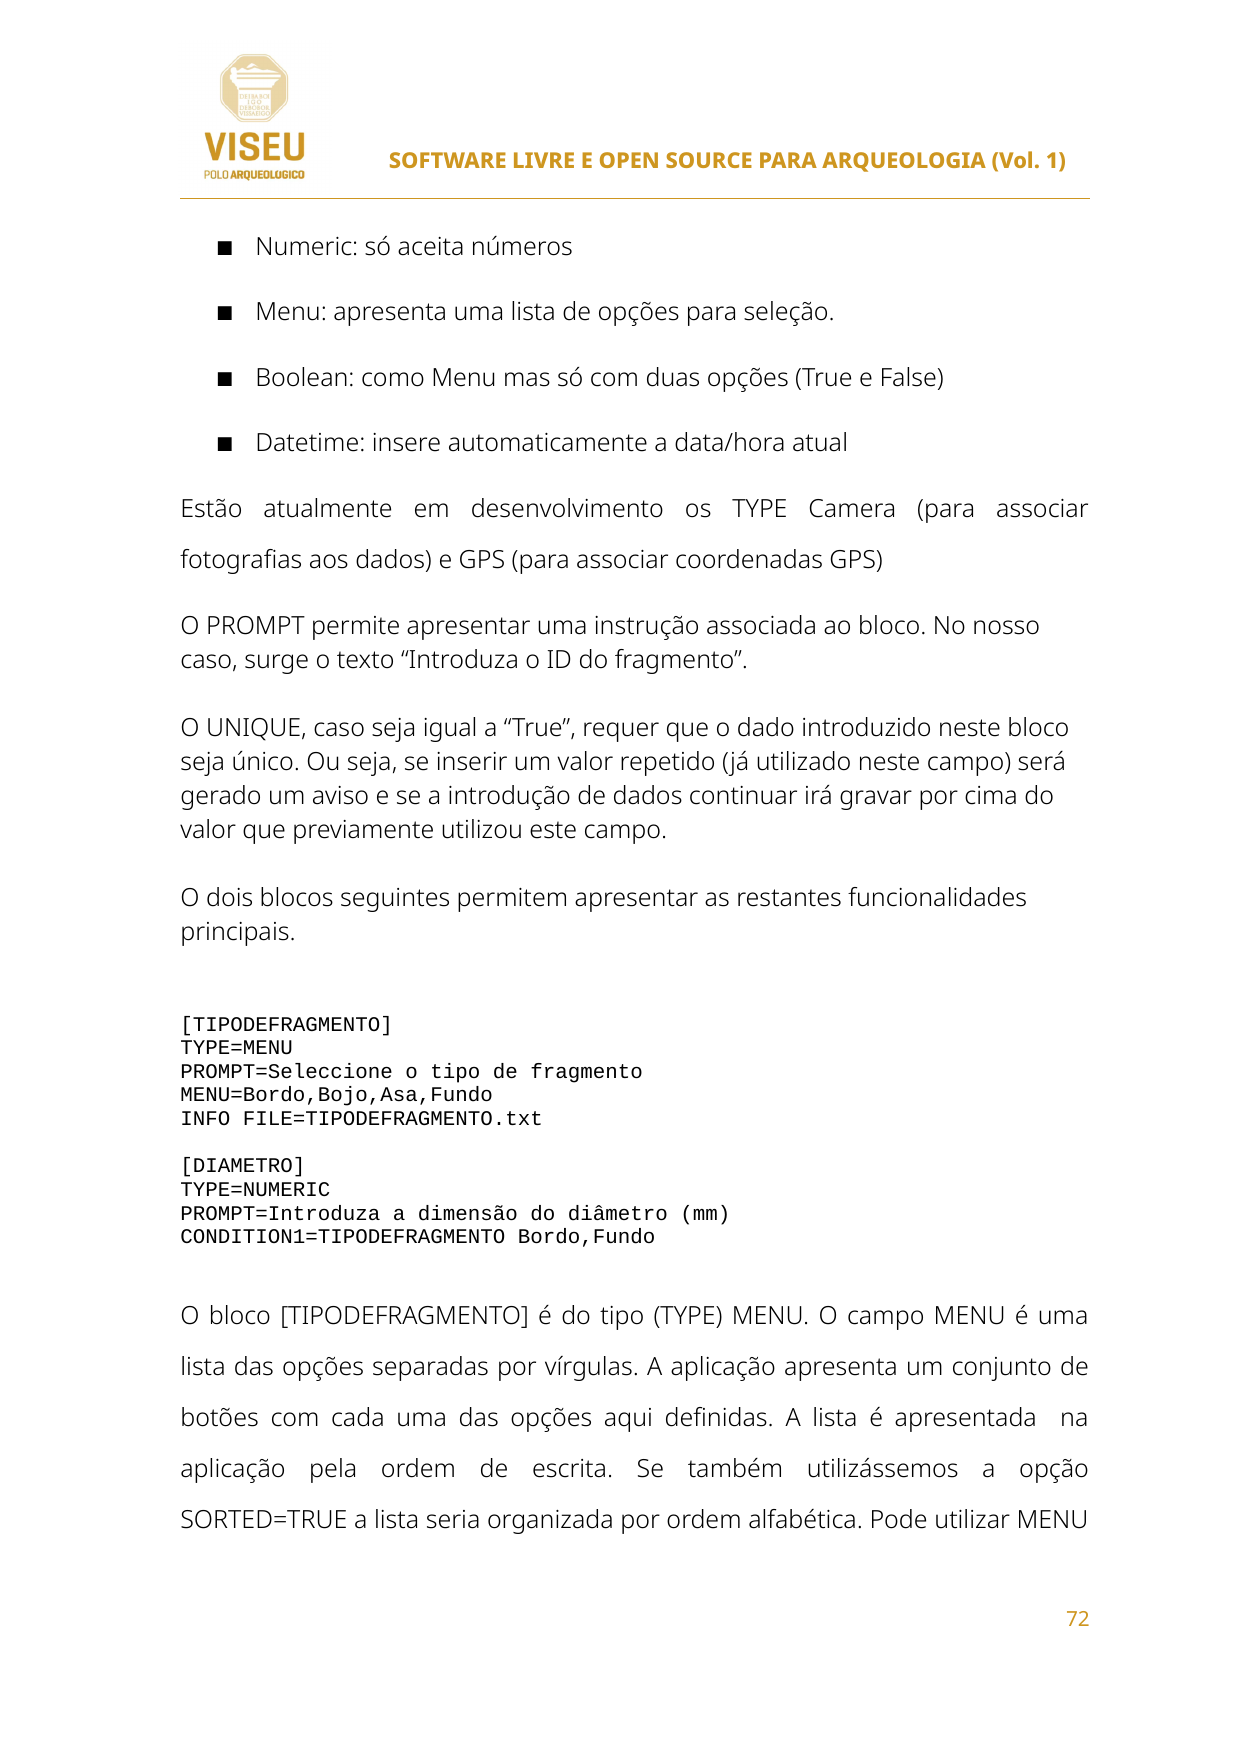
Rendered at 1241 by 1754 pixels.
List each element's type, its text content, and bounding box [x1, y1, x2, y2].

text TYPE=NUMERIC [180, 1179, 1090, 1203]
text [DIAMETRO] [180, 1155, 1090, 1179]
text INFO FILE=TIPODEFRAGMENTO.txt [180, 1108, 1090, 1132]
text PROMPT=Introduza a dimensão do diâmetro (mm) [180, 1203, 1090, 1226]
text MENU=Bordo,Bojo,Asa,Fundo [180, 1084, 1090, 1108]
text O dois blocos seguintes permitem apresentar as restantes funcionalidades principais. [180, 880, 1090, 948]
text O UNIQUE, caso seja igual a “True”, requer que o dado introduzido neste bloco seja único. Ou seja, se inserir um valor repetido (já utilizado neste campo) será gerado um aviso e se a introdução de dados continuar irá gravar por cima do valor que previamente utilizou este campo. [180, 709, 1090, 846]
text O PROMPT permite apresentar uma instrução associada ao bloco. No nosso caso, surge o texto “Introduza o ID do fragmento”. [180, 607, 1090, 675]
text CONDITION1=TIPODEFRAGMENTO Bordo,Fundo [180, 1226, 1090, 1250]
text O bloco [TIPODEFRAGMENTO] é do tipo (TYPE) MENU. O campo MENU é uma lista das opções separadas por vírgulas. A aplicação apresenta um conjunto de botões com cada uma das opções aqui definidas. A lista é apresentada na aplicação pela ordem de escrita. Se também utilizássemos a opção SORTED=TRUE a lista seria organizada por ordem alfabética. Pode utilizar MENU [180, 1297, 1090, 1536]
list Numeric: só aceita números [218, 228, 1090, 262]
text TYPE=MENU [180, 1037, 1090, 1061]
list Boolean: como Menu mas só com duas opções (True e False) [218, 359, 1090, 393]
list Menu: apresenta uma lista de opções para seleção. [218, 294, 1090, 328]
text Estão atualmente em desenvolvimento os TYPE Camera (para associar fotografias aos dados) e GPS (para associar coordenadas GPS) [180, 491, 1090, 576]
list Datetime: insere automaticamente a data/hora atual [218, 425, 1090, 459]
text [TIPODEFRAGMENTO] [180, 1013, 1090, 1037]
text PROMPT=Seleccione o tipo de fragmento [180, 1061, 1090, 1084]
